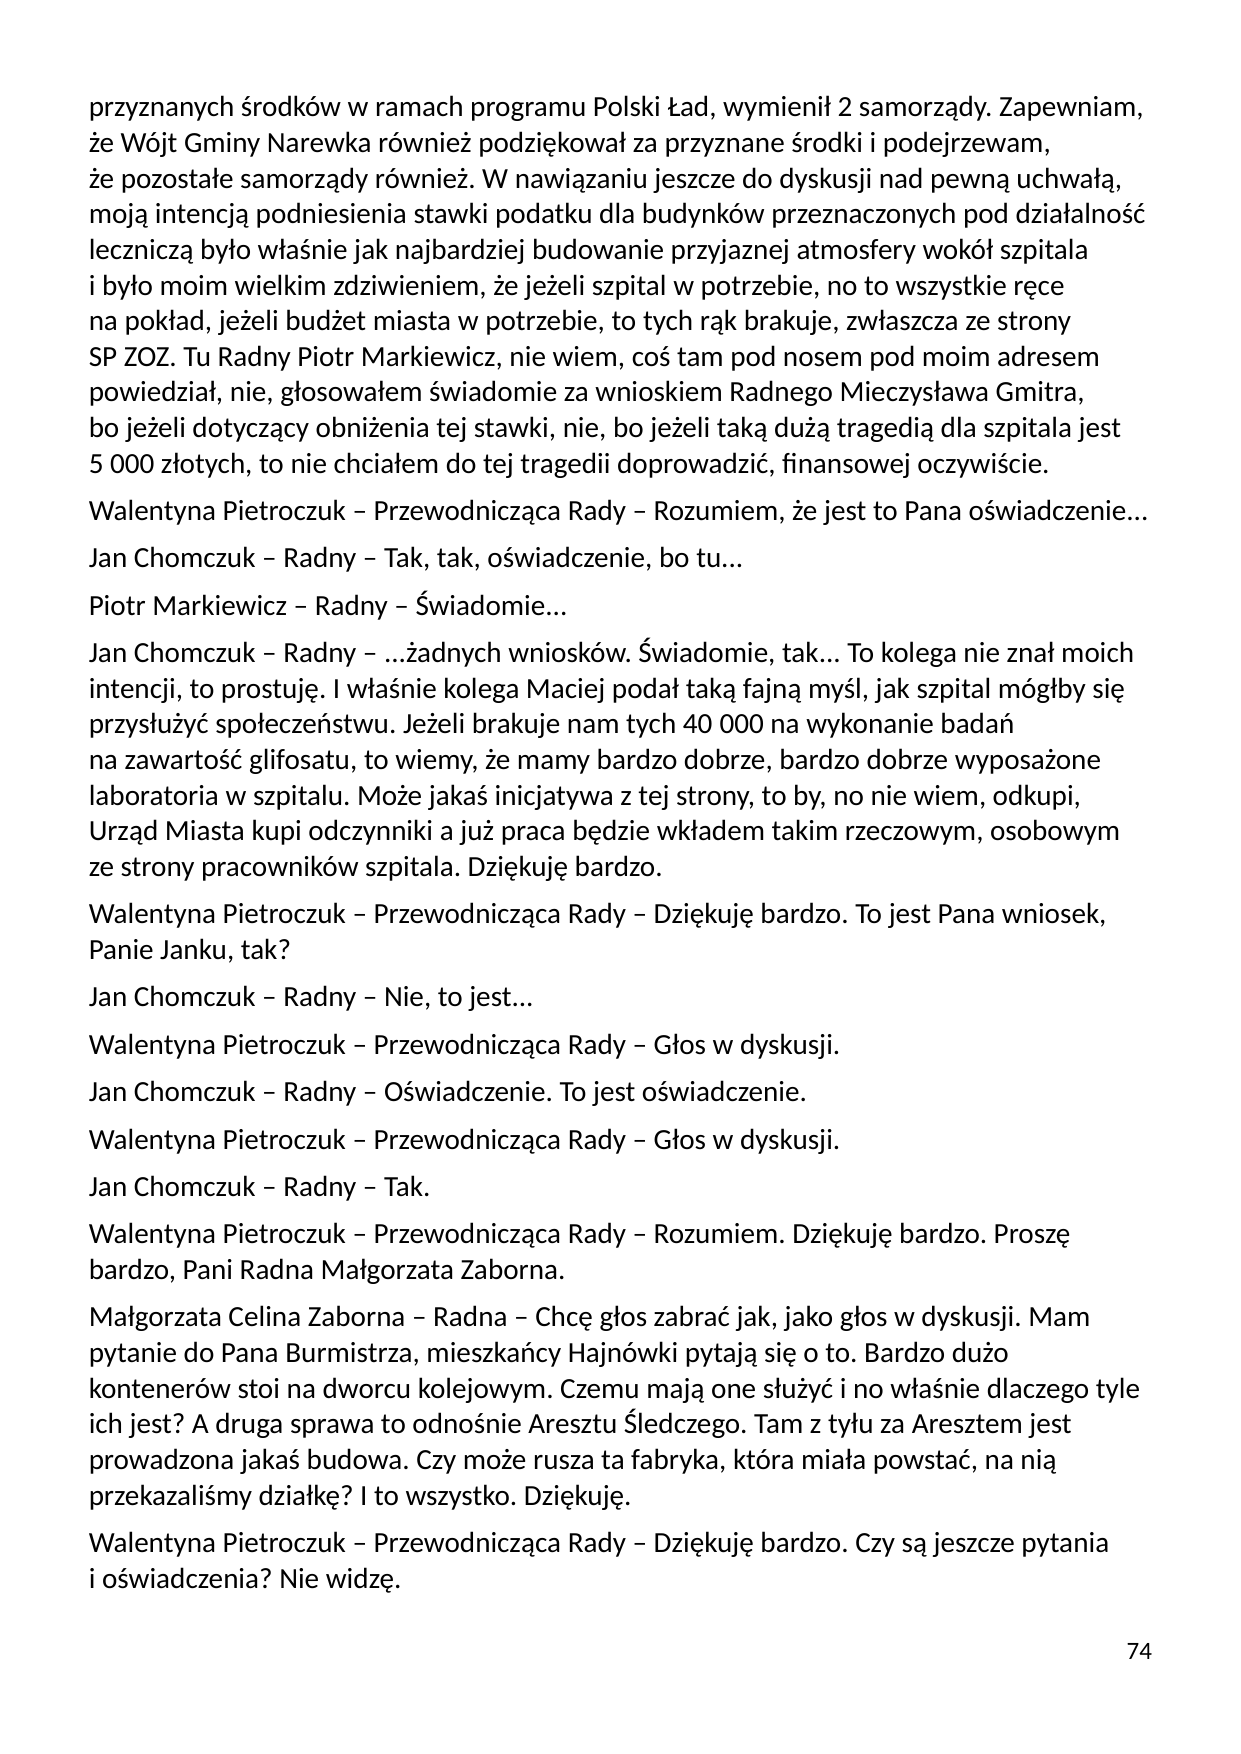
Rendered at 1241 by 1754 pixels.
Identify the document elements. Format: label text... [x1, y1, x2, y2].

text Małgorzata Celina Zaborna – Radna – Chcę głos zabrać jak, jako głos w dyskusji. Mam pytanie do Pana Burmistrza, mieszkańcy Hajnówki pytają się o to. Bardzo dużo kontenerów stoi na dworcu kolejowym. Czemu mają one służyć i no właśnie dlaczego tyle ich jest? A druga sprawa to odnośnie Aresztu Śledczego. Tam z tyłu za Aresztem jest prowadzona jakaś budowa. Czy może rusza ta fabryka, która miała powstać, na nią przekazaliśmy działkę? I to wszystko. Dziękuję. [88, 1298, 1152, 1512]
text Walentyna Pietroczuk – Przewodnicząca Rady – Dziękuję bardzo. To jest Pana wniosek, Panie Janku, tak? [88, 896, 1152, 967]
text Jan Chomczuk – Radny – Nie, to jest... [88, 978, 1152, 1014]
text Walentyna Pietroczuk – Przewodnicząca Rady – Głos w dyskusji. [88, 1121, 1152, 1156]
text Walentyna Pietroczuk – Przewodnicząca Rady – Dziękuję bardzo. Czy są jeszcze pytania i oświadczenia? Nie widzę. [88, 1524, 1152, 1595]
text Walentyna Pietroczuk – Przewodnicząca Rady – Rozumiem, że jest to Pana oświadczenie... [88, 492, 1152, 528]
text Walentyna Pietroczuk – Przewodnicząca Rady – Rozumiem. Dziękuję bardzo. Proszę bardzo, Pani Radna Małgorzata Zaborna. [88, 1216, 1152, 1287]
text Jan Chomczuk – Radny – Tak. [88, 1168, 1152, 1204]
text Jan Chomczuk – Radny – Oświadczenie. To jest oświadczenie. [88, 1073, 1152, 1109]
text Jan Chomczuk – Radny – Tak, tak, oświadczenie, bo tu... [88, 539, 1152, 575]
text Walentyna Pietroczuk – Przewodnicząca Rady – Głos w dyskusji. [88, 1026, 1152, 1062]
text przyznanych środków w ramach programu Polski Ład, wymienił 2 samorządy. Zapewniam, że Wójt Gminy Narewka również podziękował za przyznane środki i podejrzewam, że pozostałe samorządy również. W nawiązaniu jeszcze do dyskusji nad pewną uchwałą, moją intencją podniesienia stawki podatku dla budynków przeznaczonych pod działalność leczniczą było właśnie jak najbardziej budowanie przyjaznej atmosfery wokół szpitala i było moim wielkim zdziwieniem, że jeżeli szpital w potrzebie, no to wszystkie ręce na pokład, jeżeli budżet miasta w potrzebie, to tych rąk brakuje, zwłaszcza ze strony SP ZOZ. Tu Radny Piotr Markiewicz, nie wiem, coś tam pod nosem pod moim adresem powiedział, nie, głosowałem świadomie za wnioskiem Radnego Mieczysława Gmitra, bo jeżeli dotyczący obniżenia tej stawki, nie, bo jeżeli taką dużą tragedią dla szpitala jest 5 000 złotych, to nie chciałem do tej tragedii doprowadzić, finansowej oczywiście. [88, 88, 1152, 480]
text Piotr Markiewicz – Radny – Świadomie... [88, 587, 1152, 623]
text Jan Chomczuk – Radny – ...żadnych wniosków. Świadomie, tak... To kolega nie znał moich intencji, to prostuję. I właśnie kolega Maciej podał taką fajną myśl, jak szpital mógłby się przysłużyć społeczeństwu. Jeżeli brakuje nam tych 40 000 na wykonanie badań na zawartość glifosatu, to wiemy, że mamy bardzo dobrze, bardzo dobrze wyposażone laboratoria w szpitalu. Może jakaś inicjatywa z tej strony, to by, no nie wiem, odkupi, Urząd Miasta kupi odczynniki a już praca będzie wkładem takim rzeczowym, osobowym ze strony pracowników szpitala. Dziękuję bardzo. [88, 634, 1152, 884]
